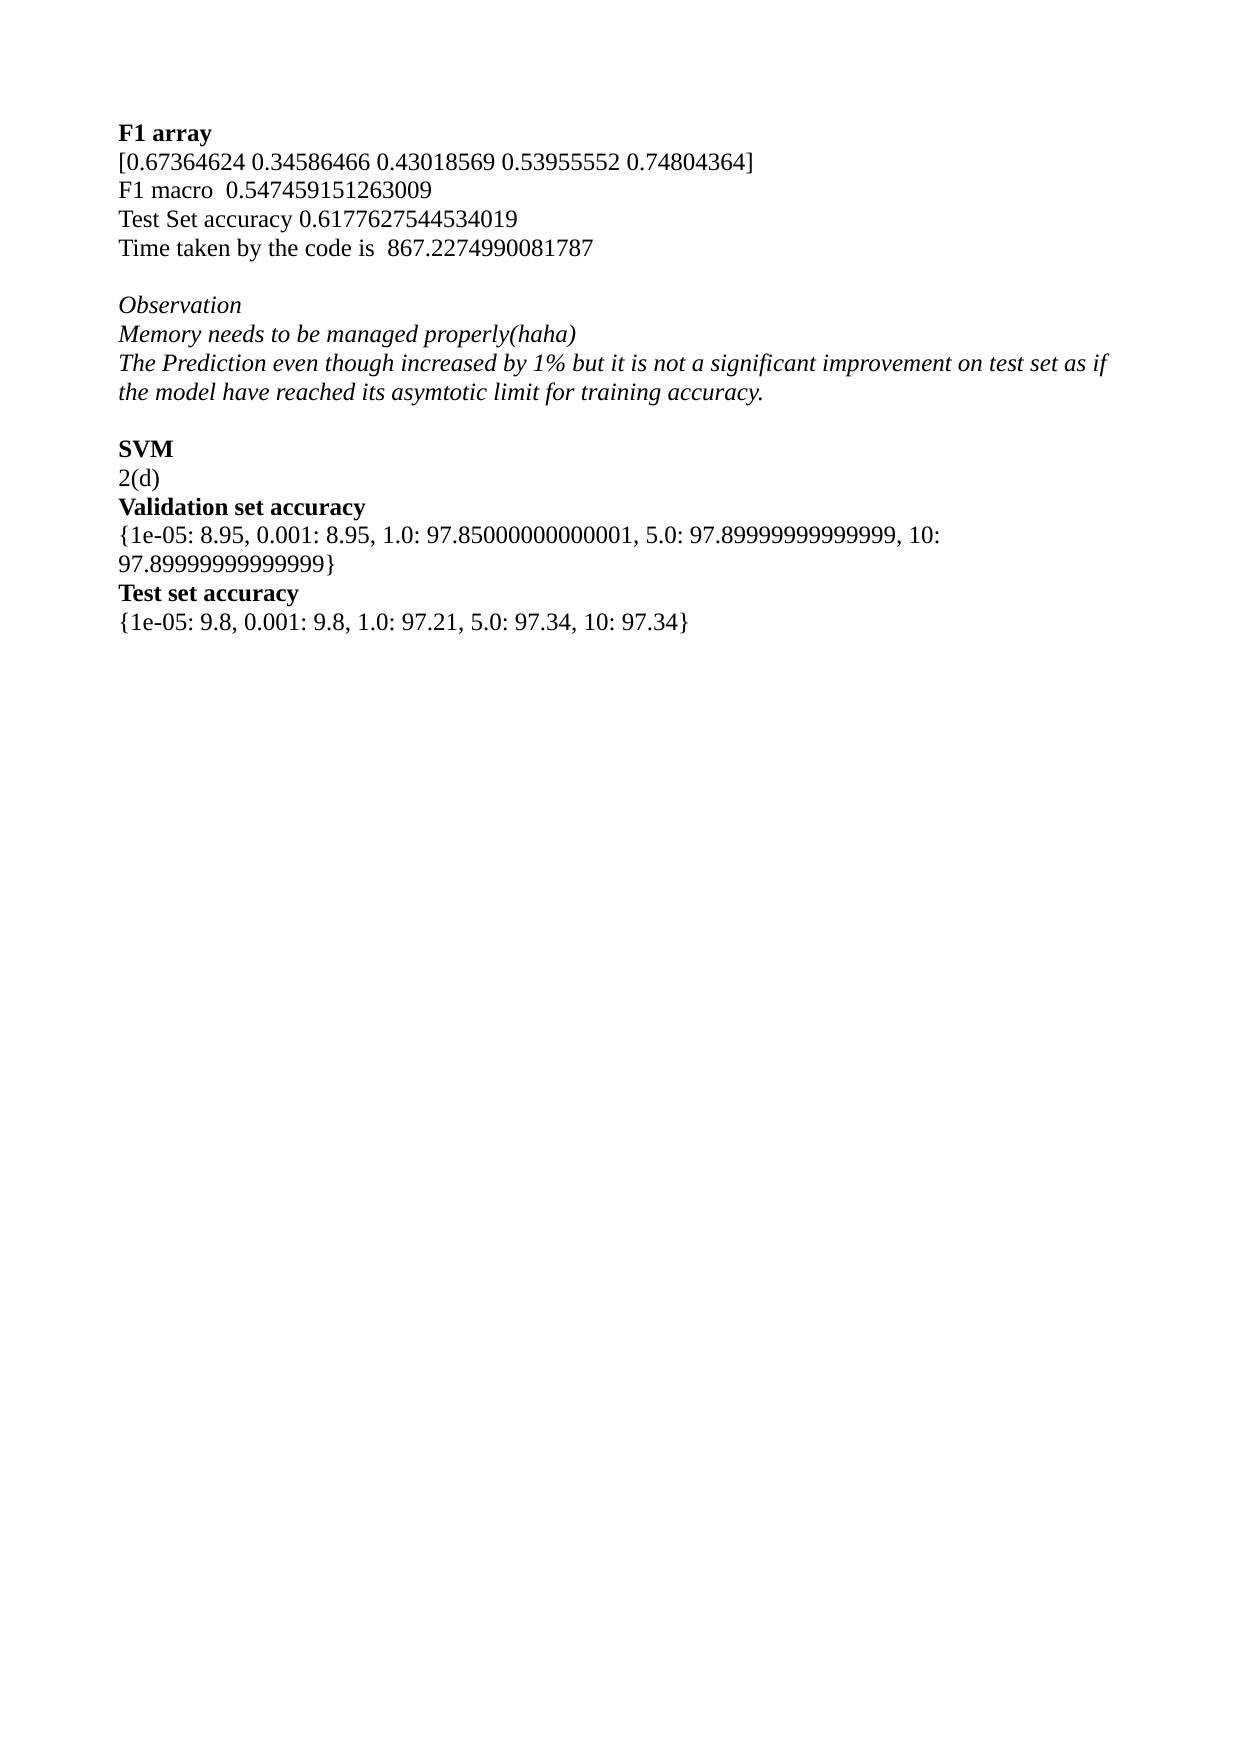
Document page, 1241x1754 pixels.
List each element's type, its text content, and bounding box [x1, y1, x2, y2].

text Test set accuracy [118, 578, 1122, 607]
text The Prediction even though increased by 1% but it is not a significant improvement on test set as if the model have reached its asymtotic limit for training accuracy. [118, 348, 1122, 406]
text {1e-05: 9.8, 0.001: 9.8, 1.0: 97.21, 5.0: 97.34, 10: 97.34} [118, 607, 1122, 636]
text 2(d) [118, 463, 1122, 492]
text SVM [118, 434, 1122, 463]
text {1e-05: 8.95, 0.001: 8.95, 1.0: 97.85000000000001, 5.0: 97.89999999999999, 10: 97.89999999999999} [118, 521, 1122, 578]
text F1 array [118, 118, 1122, 147]
text F1 macro 0.547459151263009 [118, 176, 1122, 204]
text Memory needs to be managed properly(haha) [118, 319, 1122, 348]
text Time taken by the code is 867.2274990081787 [118, 233, 1122, 262]
text [0.67364624 0.34586466 0.43018569 0.53955552 0.74804364] [118, 147, 1122, 176]
text Observation [118, 291, 1122, 319]
text Test Set accuracy 0.6177627544534019 [118, 204, 1122, 233]
text Validation set accuracy [118, 492, 1122, 521]
